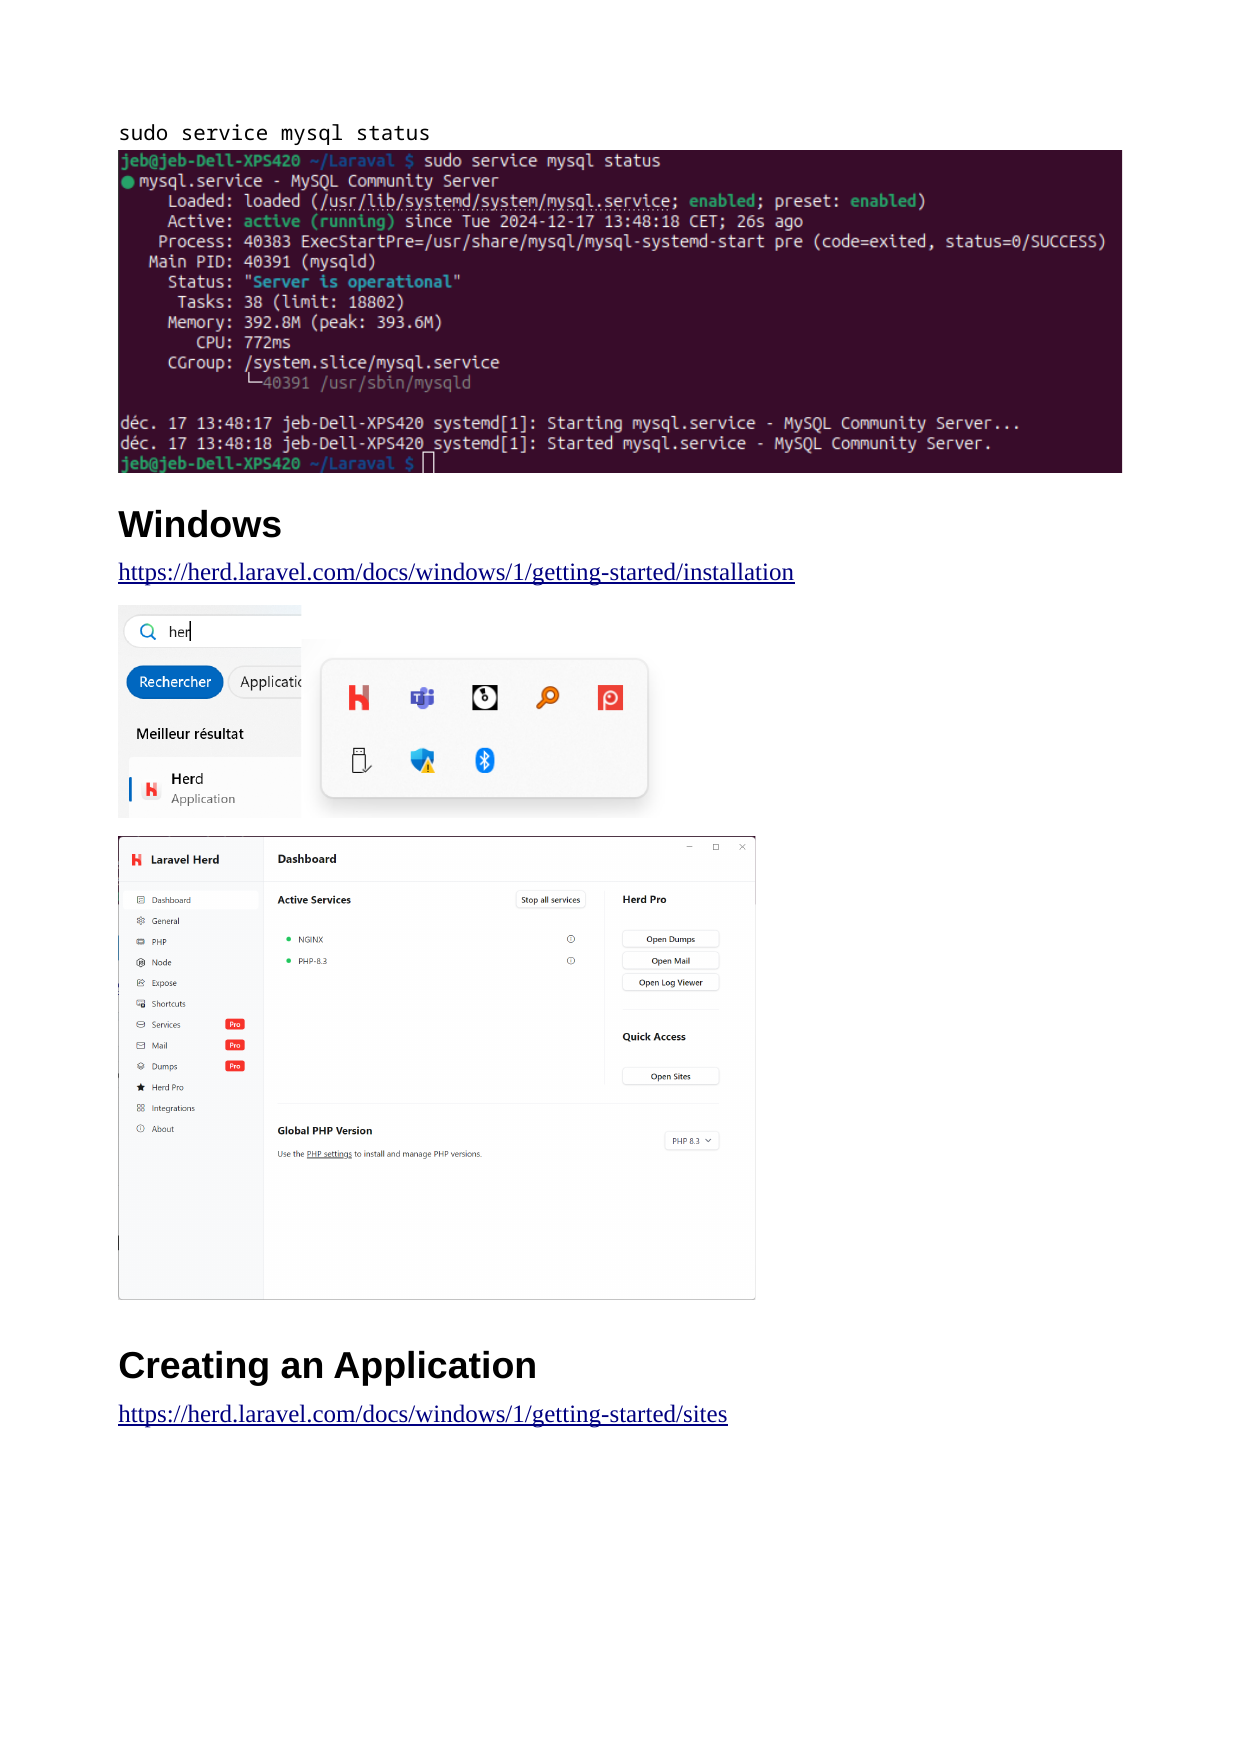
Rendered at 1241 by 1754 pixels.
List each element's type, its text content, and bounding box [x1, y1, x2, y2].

text sudo service mysql status [118, 118, 1122, 150]
subtitle Windows [118, 502, 1122, 545]
text https://herd.laravel.com/docs/windows/1/getting-started/sites [118, 1399, 1122, 1428]
picture [118, 605, 668, 818]
subtitle Creating an Application [118, 1344, 1122, 1387]
picture [118, 150, 1123, 473]
text https://herd.laravel.com/docs/windows/1/getting-started/installation [118, 557, 1122, 586]
picture [118, 836, 756, 1300]
